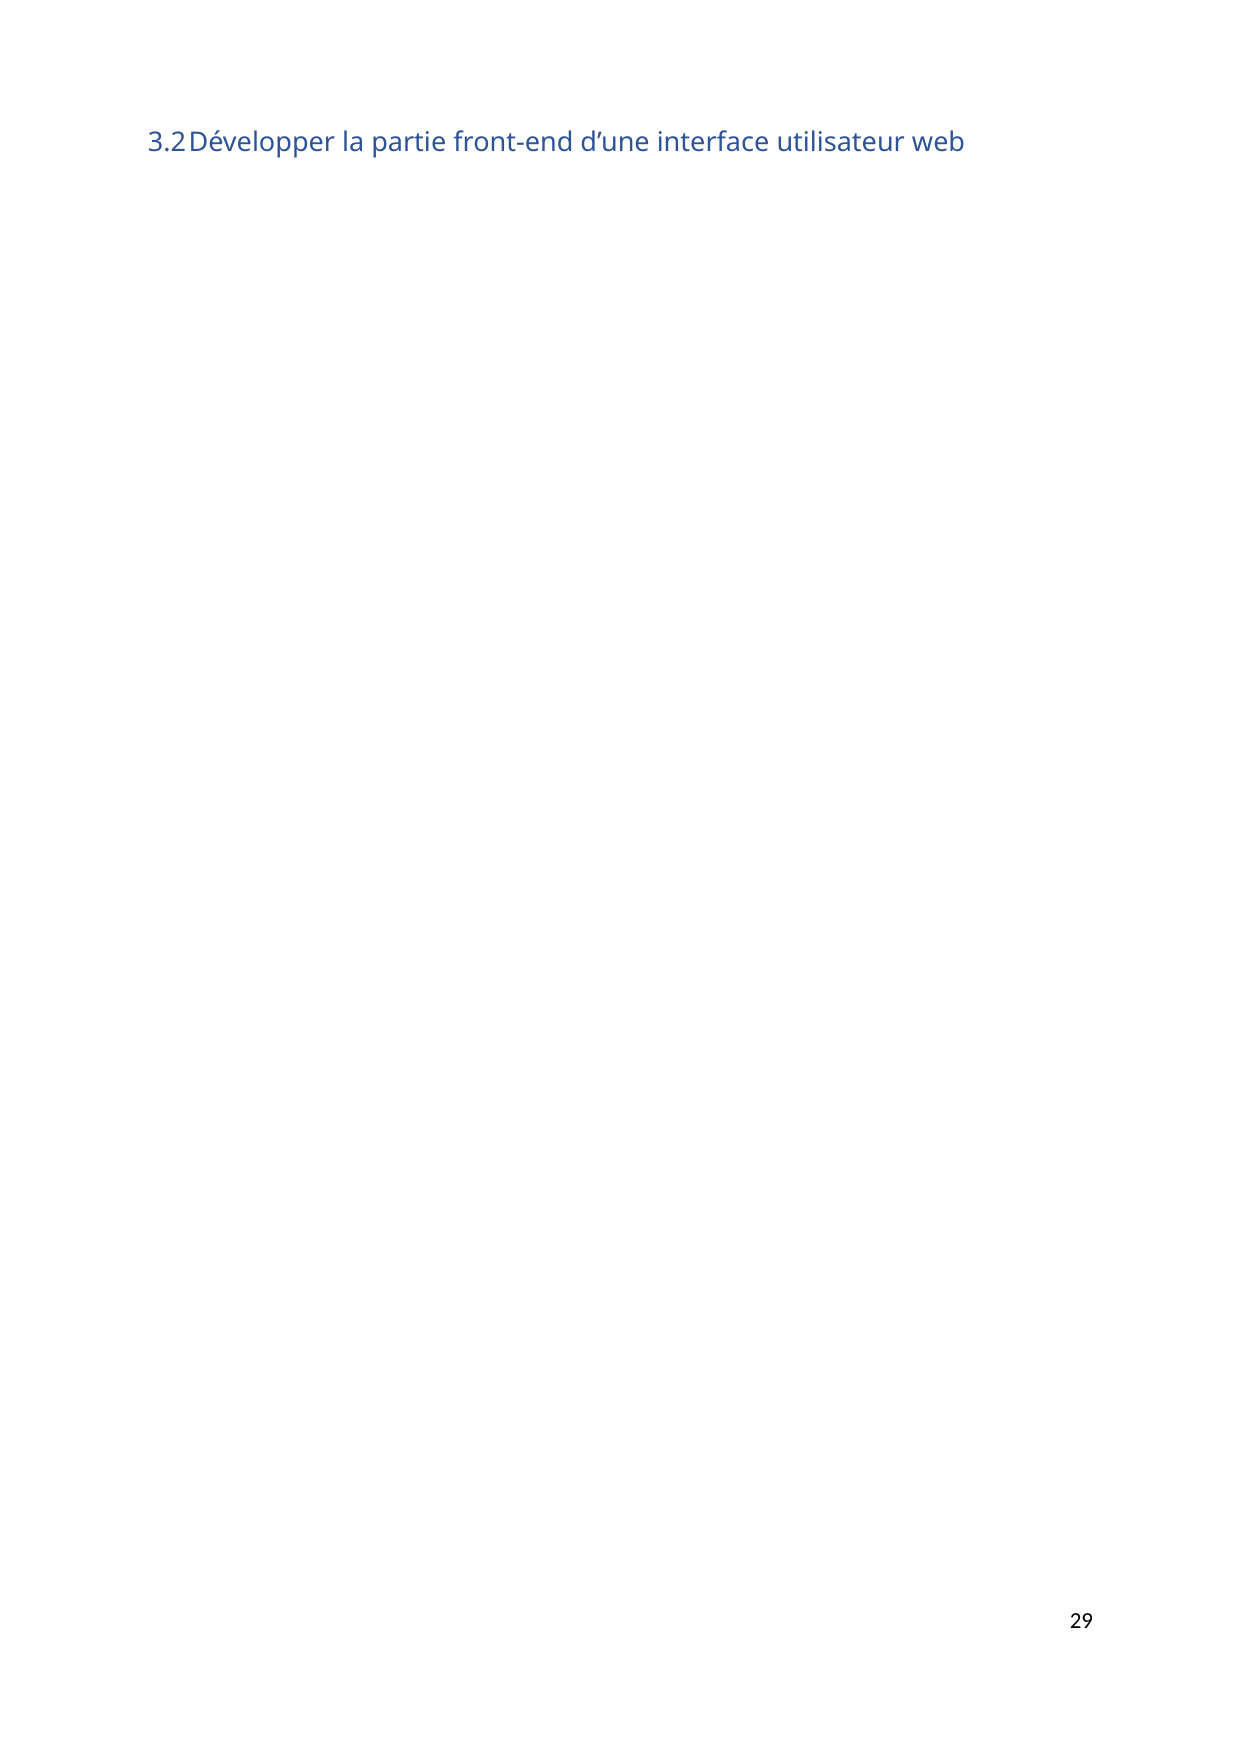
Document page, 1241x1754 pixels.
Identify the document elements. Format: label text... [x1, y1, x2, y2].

list Développer la partie front-end d’une interface utilisateur web [148, 123, 1093, 159]
